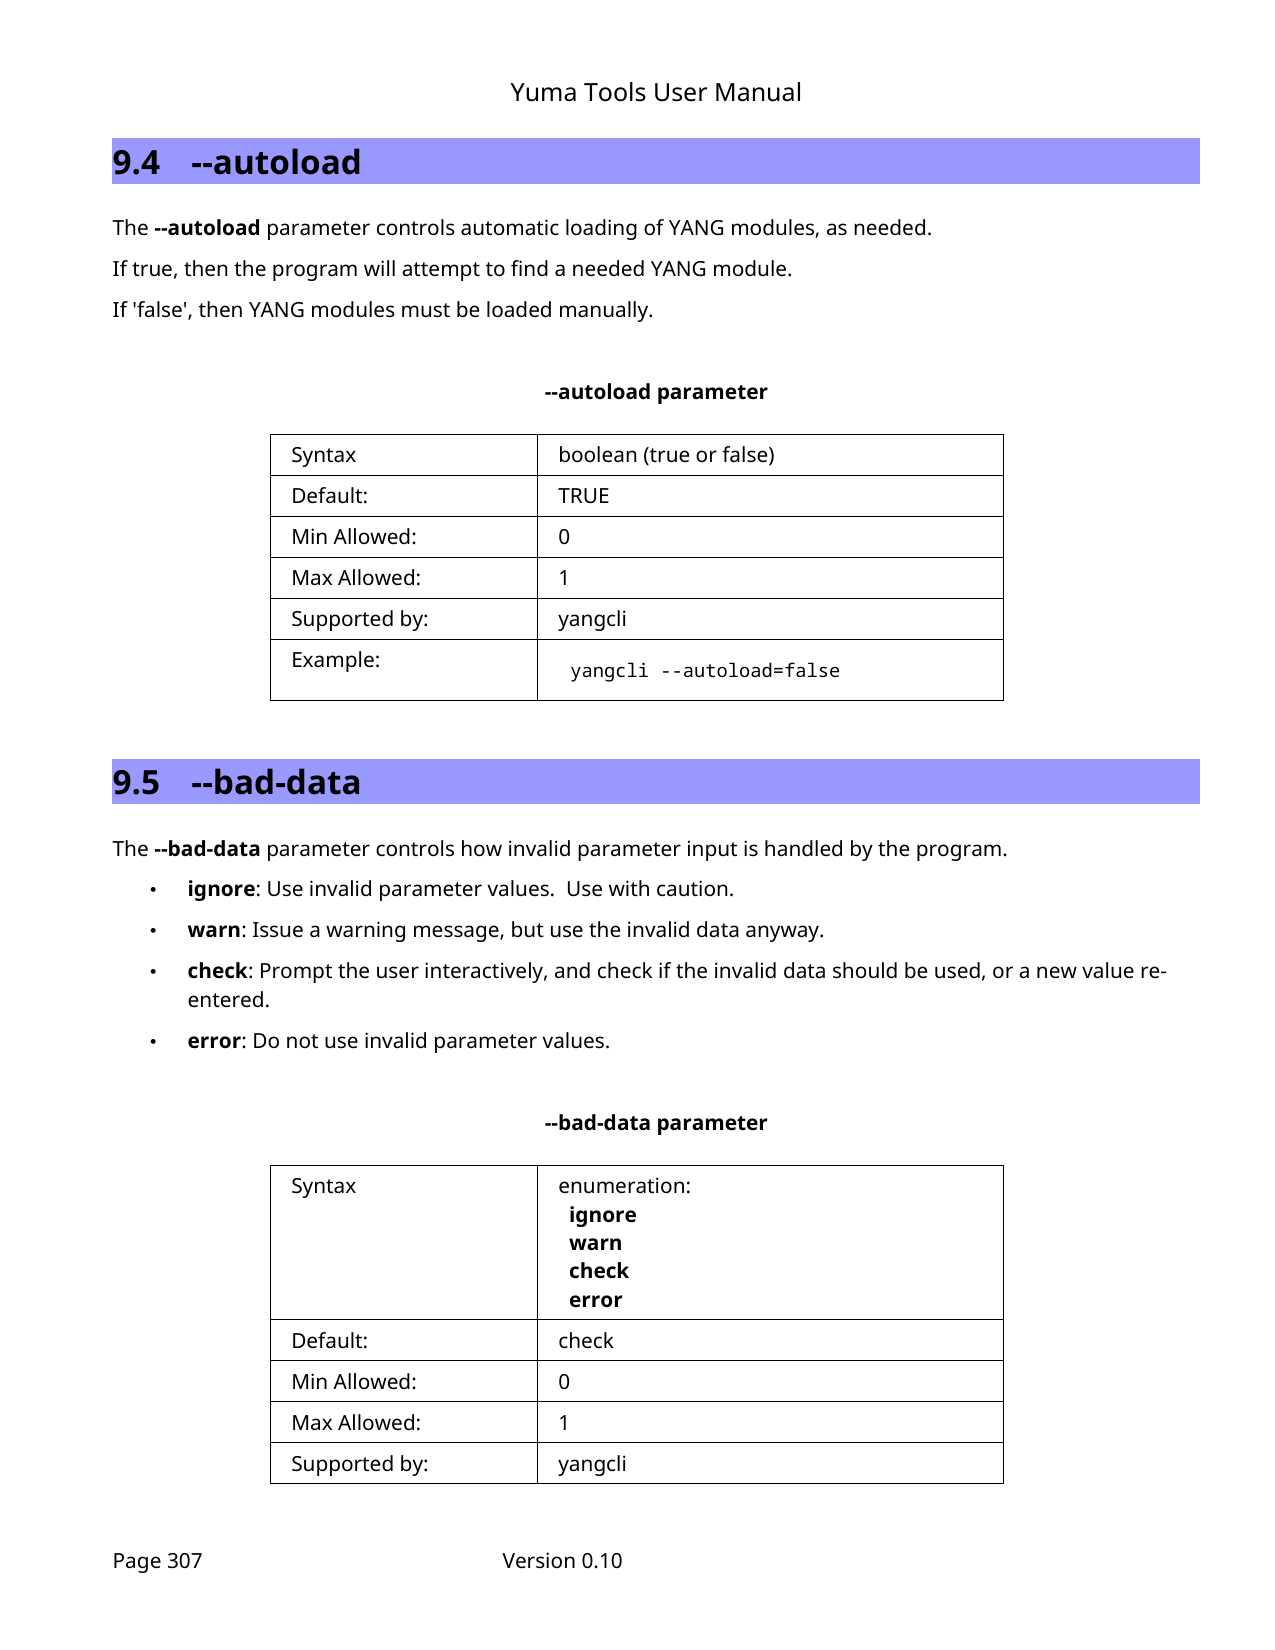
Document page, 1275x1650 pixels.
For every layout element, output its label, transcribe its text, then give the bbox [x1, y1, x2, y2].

table_cell Example: [271, 640, 537, 700]
table_cell 0 [538, 1361, 1003, 1401]
table_header enumeration: ignore warn check error [538, 1166, 1003, 1319]
subtitle --autoload parameter [127, 377, 1185, 405]
list ignore: Use invalid parameter values. Use with caution. [150, 874, 1200, 903]
table_cell 0 [538, 517, 1003, 557]
table_cell 1 [538, 1402, 1003, 1442]
table_cell 1 [538, 558, 1003, 597]
subtitle --autoload [112, 138, 1200, 184]
list warn: Issue a warning message, but use the invalid data anyway. [150, 916, 1200, 944]
table_cell Max Allowed: [271, 1402, 537, 1442]
table_header Syntax [271, 1166, 537, 1319]
list check: Prompt the user interactively, and check if the invalid data should be used, or a new value re-entered. [150, 956, 1200, 1013]
table_cell yangcli [538, 599, 1003, 638]
table_cell Min Allowed: [271, 517, 537, 557]
table_header boolean (true or false) [538, 435, 1003, 475]
table_cell Default: [271, 1320, 537, 1360]
subtitle --bad-data parameter [127, 1108, 1185, 1136]
text The --autoload parameter controls automatic loading of YANG modules, as needed. [112, 213, 1200, 242]
list error: Do not use invalid parameter values. [150, 1026, 1200, 1054]
text The --bad-data parameter controls how invalid parameter input is handled by the program. [112, 834, 1200, 862]
text If true, then the program will attempt to find a needed YANG module. [112, 254, 1200, 282]
table_cell Supported by: [271, 1443, 537, 1483]
table_cell Default: [271, 476, 537, 516]
table_cell check [538, 1320, 1003, 1360]
table_cell yangcli [538, 1443, 1003, 1483]
table_cell yangcli --autoload=false [538, 640, 1003, 700]
text If 'false', then YANG modules must be loaded manually. [112, 295, 1200, 323]
subtitle --bad-data [112, 759, 1200, 804]
table_cell Supported by: [271, 599, 537, 638]
table_cell Max Allowed: [271, 558, 537, 597]
table_cell TRUE [538, 476, 1003, 516]
table_cell Min Allowed: [271, 1361, 537, 1401]
table_header Syntax [271, 435, 537, 475]
